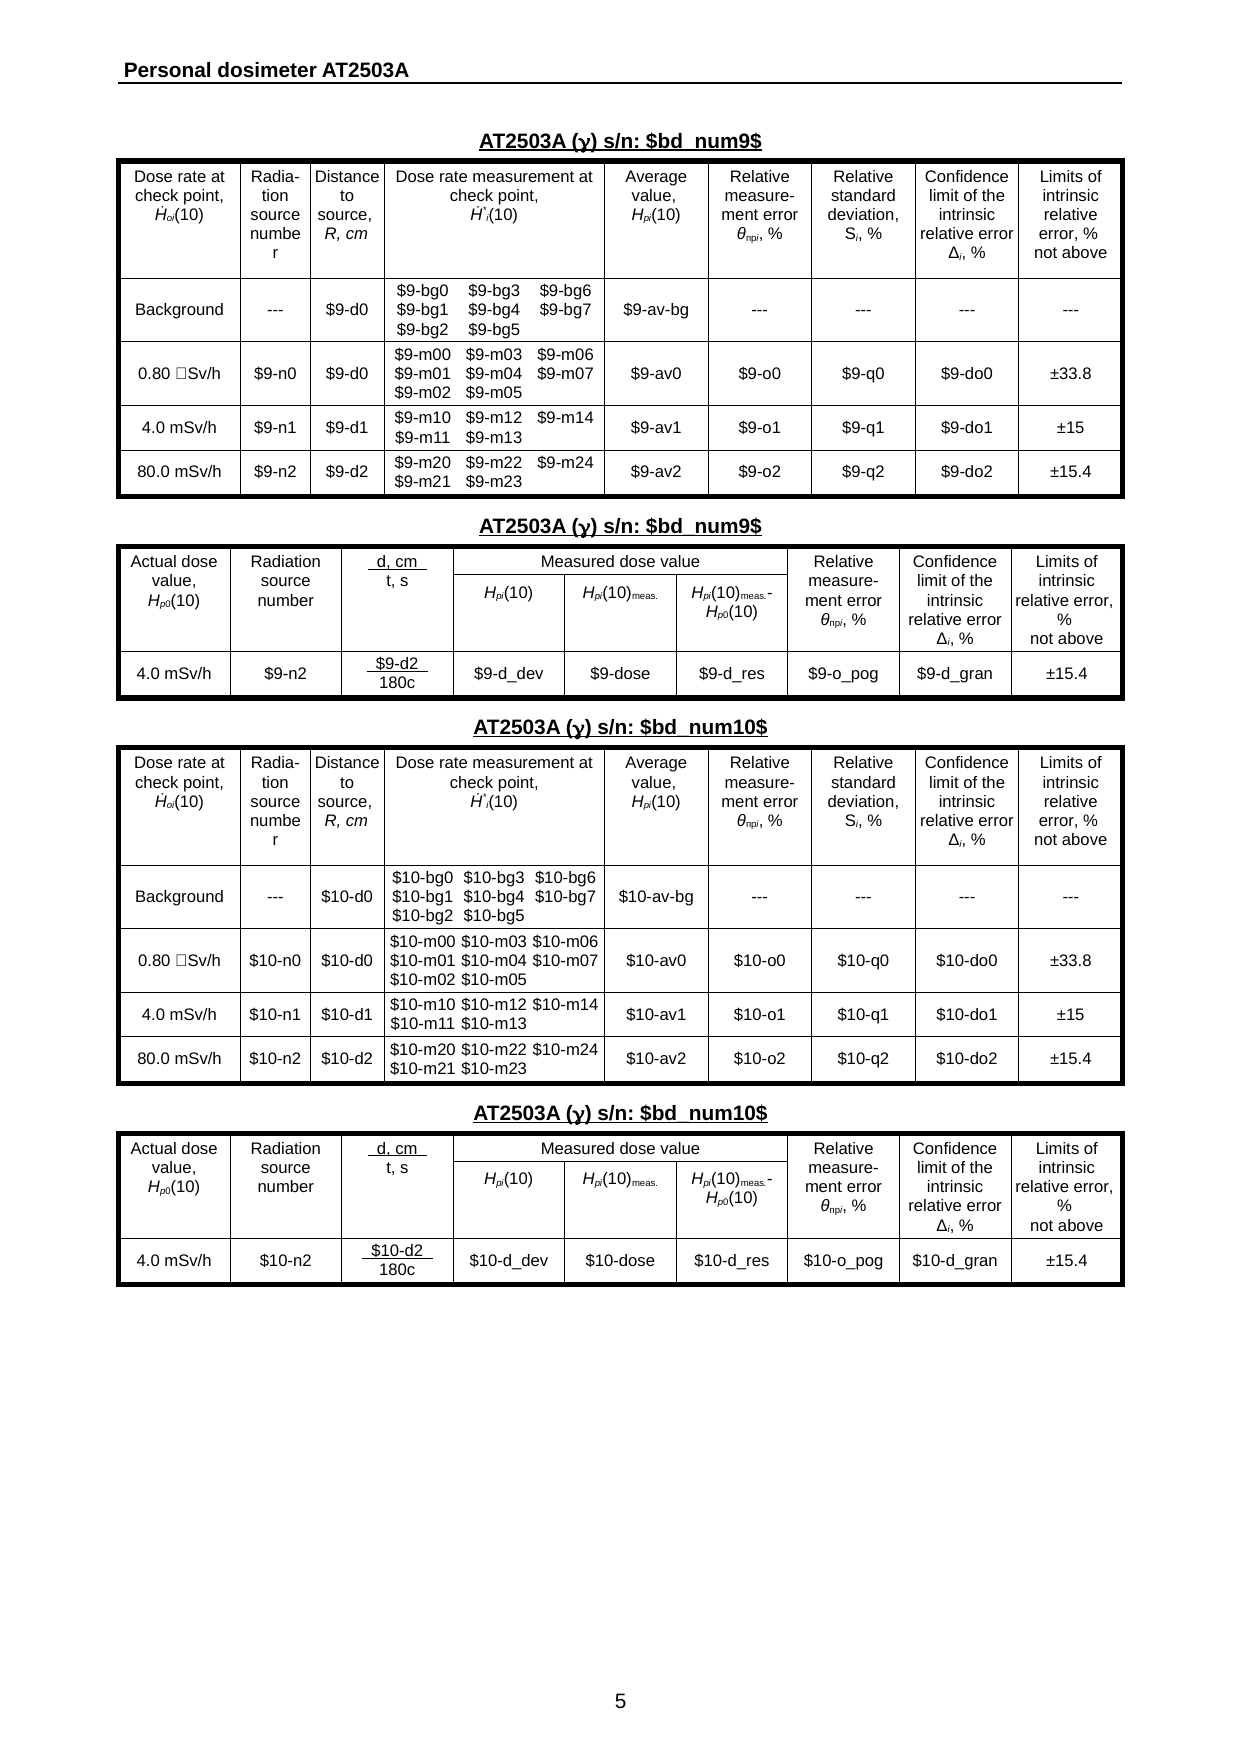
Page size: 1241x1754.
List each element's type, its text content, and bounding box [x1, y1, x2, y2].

table_cell $9-o0 [709, 342, 811, 405]
table_cell Background [121, 866, 240, 928]
table_cell $10-o1 [709, 993, 811, 1036]
table_cell $9-av-bg [605, 279, 708, 341]
table_cell ±33.8 [1019, 929, 1120, 992]
table_cell $9-av0 [605, 342, 708, 405]
table_cell $10-n0 [241, 929, 310, 992]
table_cell $9-q2 [812, 451, 915, 494]
table_cell Confidence limit of the intrinsic relative error Δi, % [900, 1136, 1011, 1238]
table_cell Radia-tion source number [241, 164, 310, 278]
table_header AT2503A () s/n: $bd_num9$ [118, 499, 1122, 544]
table_cell d, cm t, s [342, 549, 453, 651]
table_cell $9-d0 [311, 279, 384, 341]
table_cell 4.0 mSv/h [121, 1239, 230, 1282]
table_cell ±15.4 [1012, 652, 1120, 695]
table_cell $9-o1 [709, 406, 811, 449]
table_cell $9-av2 [605, 451, 708, 494]
table_cell $9-n2 [231, 652, 341, 695]
table_cell ±15 [1019, 406, 1120, 449]
table_cell ±15.4 [1019, 451, 1120, 494]
table_cell $10-m10 $10-m11 $10-m12 $10-m13 $10-m14 [385, 993, 604, 1036]
table_cell $10-av0 [605, 929, 708, 992]
table_cell $9-q1 [812, 406, 915, 449]
table_cell $9-d_gran [900, 652, 1011, 695]
table_cell Relative standard deviation, Si, % [812, 750, 915, 864]
table_cell --- [1019, 866, 1120, 928]
table_cell $9-m10 $9-m11 $9-m12 $9-m13 $9-m14 [385, 406, 604, 449]
table_cell $10-do0 [916, 929, 1018, 992]
table_cell 4.0 mSv/h [121, 406, 240, 449]
table_cell $9-do0 [916, 342, 1018, 405]
table_cell Actual dose value, Hp0(10) [121, 1136, 230, 1238]
table_cell $10-o0 [709, 929, 811, 992]
table_cell $10-av-bg [605, 866, 708, 928]
table_header AT2503A () s/n: $bd_num9$ [118, 114, 1122, 158]
table_cell $10-q0 [812, 929, 915, 992]
table_cell Actual dose value, Hp0(10) [121, 549, 230, 651]
table_cell $9-n0 [241, 342, 310, 405]
table_cell Hpi(10) [454, 1162, 564, 1238]
table_header AT2503A () s/n: $bd_num10$ [118, 701, 1122, 745]
table_cell Limits of intrinsic relative error, % not above [1012, 1136, 1120, 1238]
table_cell Background [121, 279, 240, 341]
table_cell $10-m20 $10-m21 $10-m22 $10-m23 $10-m24 [385, 1037, 604, 1081]
table_cell $9-n1 [241, 406, 310, 449]
table_cell $9-d1 [311, 406, 384, 449]
table_cell Relative measure-ment error θпрi, % [709, 164, 811, 278]
table_cell Radia-tion source number [241, 750, 310, 864]
table_cell $9-av1 [605, 406, 708, 449]
table_cell $10-o2 [709, 1037, 811, 1081]
table_cell $10-do2 [916, 1037, 1018, 1081]
table_cell ±15.4 [1019, 1037, 1120, 1081]
table_cell Hpi(10)meas.-Hp0(10) [677, 1162, 787, 1238]
table_cell Measured dose value [454, 549, 787, 574]
table_cell Confidence limit of the intrinsic relative error Δi, % [916, 164, 1018, 278]
table_cell Average value, Hpi(10) [605, 750, 708, 864]
table_cell $9-d_res [677, 652, 787, 695]
table_cell --- [241, 866, 310, 928]
table_cell $10-d0 [311, 929, 384, 992]
table_cell Measured dose value [454, 1136, 787, 1161]
table_cell --- [812, 866, 915, 928]
table_cell $10-d0 [311, 866, 384, 928]
table_cell $10-bg0 $10-bg1 $10-bg2 $10-bg3 $10-bg4 $10-bg5 $10-bg6 $10-bg7 [385, 866, 604, 928]
table_cell $10-o_pog [788, 1239, 899, 1282]
table_cell $10-dose [565, 1239, 676, 1282]
table_cell $10-q1 [812, 993, 915, 1036]
table_cell Limits of intrinsic relative error, % not above [1012, 549, 1120, 651]
table_cell $9-d2 180c [342, 652, 453, 695]
table_cell $10-n2 [231, 1239, 341, 1282]
table_cell 4.0 mSv/h [121, 652, 230, 695]
table_cell --- [812, 279, 915, 341]
table_cell 80.0 mSv/h [121, 451, 240, 494]
table_cell $9-bg0 $9-bg1 $9-bg2 $9-bg3 $9-bg4 $9-bg5 $9-bg6 $9-bg7 [385, 279, 604, 341]
table_cell $10-d_res [677, 1239, 787, 1282]
table_cell Limits of intrinsic relative error, % not above [1019, 750, 1120, 864]
table_cell $9-do1 [916, 406, 1018, 449]
table_cell --- [709, 279, 811, 341]
table_cell $10-d2 180c [342, 1239, 453, 1282]
table_cell 0.80 Sv/h [121, 342, 240, 405]
table_cell ±15 [1019, 993, 1120, 1036]
table_cell --- [1019, 279, 1120, 341]
table_cell $10-n1 [241, 993, 310, 1036]
table_cell Limits of intrinsic relative error, % not above [1019, 164, 1120, 278]
table_cell $9-q0 [812, 342, 915, 405]
table_cell $9-m20 $9-m21 $9-m22 $9-m23 $9-m24 [385, 451, 604, 494]
table_cell --- [241, 279, 310, 341]
table_cell d, cm t, s [342, 1136, 453, 1238]
table_cell $9-d_dev [454, 652, 564, 695]
table_cell Distance to source, R, сm [311, 164, 384, 278]
table_cell $9-m00 $9-m01 $9-m02 $9-m03 $9-m04 $9-m05 $9-m06 $9-m07 [385, 342, 604, 405]
table_cell 4.0 mSv/h [121, 993, 240, 1036]
table_cell ±33.8 [1019, 342, 1120, 405]
table_cell $9-o2 [709, 451, 811, 494]
table_cell $10-do1 [916, 993, 1018, 1036]
table_cell $9-d0 [311, 342, 384, 405]
table_cell --- [709, 866, 811, 928]
table_cell Hpi(10) [454, 575, 564, 651]
table_cell $10-av1 [605, 993, 708, 1036]
table_cell Hpi(10)meas. [565, 575, 676, 651]
table_cell $10-d2 [311, 1037, 384, 1081]
table_cell $10-d_dev [454, 1239, 564, 1282]
table_cell $10-av2 [605, 1037, 708, 1081]
table_cell Confidence limit of the intrinsic relative error Δi, % [916, 750, 1018, 864]
table_cell Hpi(10)meas.-Hp0(10) [677, 575, 787, 651]
table_cell Radiation source number [231, 549, 341, 651]
table_cell $10-d_gran [900, 1239, 1011, 1282]
table_cell --- [916, 866, 1018, 928]
table_cell Distance to source, R, сm [311, 750, 384, 864]
table_cell Relative measure-ment error θпрi, % [709, 750, 811, 864]
table_cell Relative measure-ment error θпрi, % [788, 1136, 899, 1238]
table_cell Relative standard deviation, Si, % [812, 164, 915, 278]
table_cell 80.0 mSv/h [121, 1037, 240, 1081]
table_header AT2503A () s/n: $bd_num10$ [118, 1086, 1122, 1131]
table_cell Dose rate measurement at check point, Ḣ*i(10) [385, 750, 604, 864]
table_cell Relative measure-ment error θпрi, % [788, 549, 899, 651]
table_cell Average value, Hpi(10) [605, 164, 708, 278]
table_cell Confidence limit of the intrinsic relative error Δi, % [900, 549, 1011, 651]
table_cell $10-n2 [241, 1037, 310, 1081]
table_cell Dose rate at check point, Ḣoi(10) [121, 750, 240, 864]
table_cell Hpi(10)meas. [565, 1162, 676, 1238]
table_cell 0.80 Sv/h [121, 929, 240, 992]
table_cell $9-o_pog [788, 652, 899, 695]
table_cell $9-d2 [311, 451, 384, 494]
table_cell $9-dose [565, 652, 676, 695]
table_cell Dose rate measurement at check point, Ḣ*i(10) [385, 164, 604, 278]
table_cell Dose rate at check point, Ḣoi(10) [121, 164, 240, 278]
table_cell --- [916, 279, 1018, 341]
table_cell $10-d1 [311, 993, 384, 1036]
table_cell Radiation source number [231, 1136, 341, 1238]
table_cell $10-m00 $10-m01 $10-m02 $10-m03 $10-m04 $10-m05 $10-m06 $10-m07 [385, 929, 604, 992]
table_cell $10-q2 [812, 1037, 915, 1081]
table_cell $9-n2 [241, 451, 310, 494]
table_cell ±15.4 [1012, 1239, 1120, 1282]
table_cell $9-do2 [916, 451, 1018, 494]
